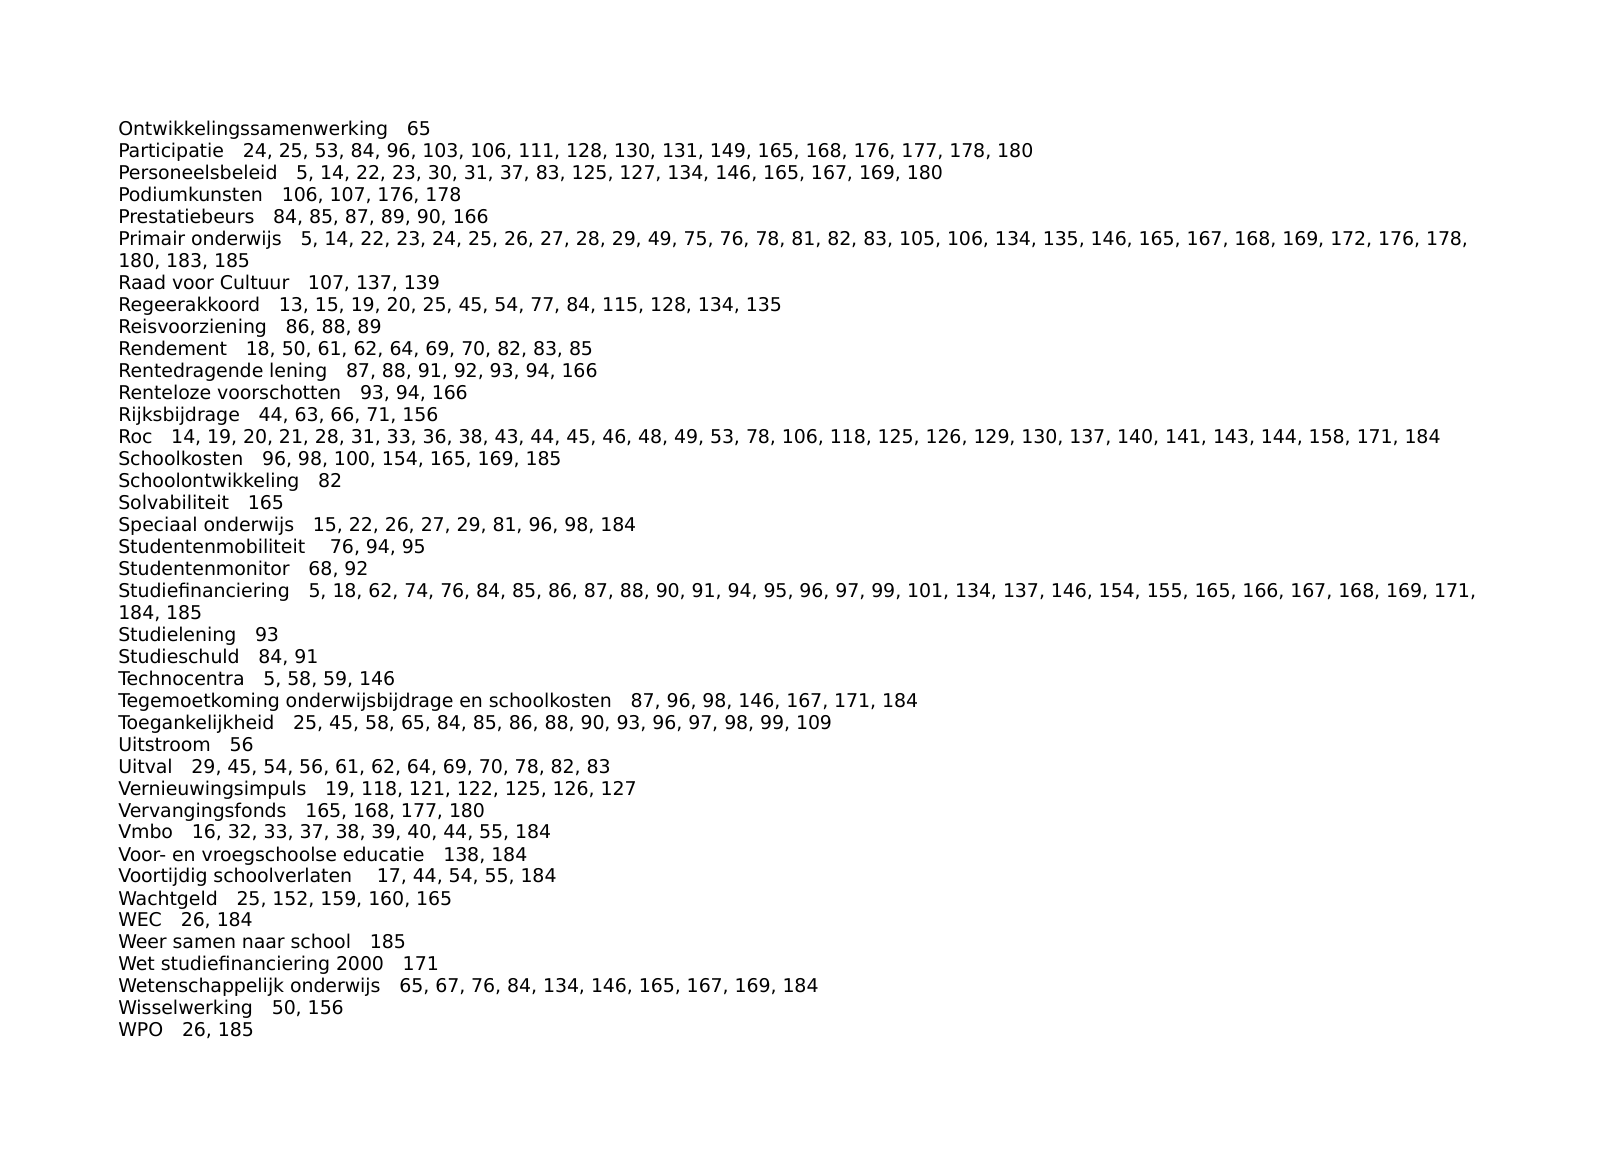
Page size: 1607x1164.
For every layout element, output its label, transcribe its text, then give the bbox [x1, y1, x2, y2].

text Participatie 24, 25, 53, 84, 96, 103, 106, 111, 128, 130, 131, 149, 165, 168, 176, 177, 178, 180 [118, 140, 1488, 162]
text Wet studiefinanciering 2000 171 [118, 953, 1488, 975]
text Schoolontwikkeling 82 [118, 470, 1488, 492]
text Reisvoorziening 86, 88, 89 [118, 316, 1488, 338]
text Wisselwerking 50, 156 [118, 997, 1488, 1019]
text Personeelsbeleid 5, 14, 22, 23, 30, 31, 37, 83, 125, 127, 134, 146, 165, 167, 169, 180 [118, 162, 1488, 184]
text Vernieuwingsimpuls 19, 118, 121, 122, 125, 126, 127 [118, 777, 1488, 799]
text Vervangingsfonds 165, 168, 177, 180 [118, 799, 1488, 821]
text WEC 26, 184 [118, 909, 1488, 931]
text WPO 26, 185 [118, 1019, 1488, 1041]
text Studiefinanciering 5, 18, 62, 74, 76, 84, 85, 86, 87, 88, 90, 91, 94, 95, 96, 97, 99, 101, 134, 137, 146, 154, 155, 165, 166, 167, 168, 169, 171, 184, 185 [118, 580, 1488, 624]
text Speciaal onderwijs 15, 22, 26, 27, 29, 81, 96, 98, 184 [118, 514, 1488, 536]
text Technocentra 5, 58, 59, 146 [118, 668, 1488, 689]
text Studieschuld 84, 91 [118, 646, 1488, 668]
text Tegemoetkoming onderwijsbijdrage en schoolkosten 87, 96, 98, 146, 167, 171, 184 [118, 689, 1488, 712]
text Wachtgeld 25, 152, 159, 160, 165 [118, 887, 1488, 909]
text Primair onderwijs 5, 14, 22, 23, 24, 25, 26, 27, 28, 29, 49, 75, 76, 78, 81, 82, 83, 105, 106, 134, 135, 146, 165, 167, 168, 169, 172, 176, 178, 180, 183, 185 [118, 228, 1488, 272]
text Studentenmobiliteit 76, 94, 95 [118, 536, 1488, 558]
text Podiumkunsten 106, 107, 176, 178 [118, 184, 1488, 206]
text Renteloze voorschotten 93, 94, 166 [118, 382, 1488, 404]
text Raad voor Cultuur 107, 137, 139 [118, 272, 1488, 294]
text Vmbo 16, 32, 33, 37, 38, 39, 40, 44, 55, 184 [118, 821, 1488, 843]
text Studentenmonitor 68, 92 [118, 558, 1488, 580]
text Voor- en vroegschoolse educatie 138, 184 [118, 843, 1488, 865]
text Solvabiliteit 165 [118, 492, 1488, 514]
text Ontwikkelingssamenwerking 65 [118, 118, 1488, 140]
text Rijksbijdrage 44, 63, 66, 71, 156 [118, 404, 1488, 426]
text Uitval 29, 45, 54, 56, 61, 62, 64, 69, 70, 78, 82, 83 [118, 756, 1488, 777]
text Weer samen naar school 185 [118, 931, 1488, 953]
text Voortijdig schoolverlaten 17, 44, 54, 55, 184 [118, 865, 1488, 887]
text Roc 14, 19, 20, 21, 28, 31, 33, 36, 38, 43, 44, 45, 46, 48, 49, 53, 78, 106, 118, 125, 126, 129, 130, 137, 140, 141, 143, 144, 158, 171, 184 [118, 426, 1488, 448]
text Toegankelijkheid 25, 45, 58, 65, 84, 85, 86, 88, 90, 93, 96, 97, 98, 99, 109 [118, 712, 1488, 733]
text Rentedragende lening 87, 88, 91, 92, 93, 94, 166 [118, 360, 1488, 382]
text Prestatiebeurs 84, 85, 87, 89, 90, 166 [118, 206, 1488, 228]
text Wetenschappelijk onderwijs 65, 67, 76, 84, 134, 146, 165, 167, 169, 184 [118, 975, 1488, 997]
text Studielening 93 [118, 624, 1488, 646]
text Uitstroom 56 [118, 733, 1488, 756]
text Rendement 18, 50, 61, 62, 64, 69, 70, 82, 83, 85 [118, 338, 1488, 360]
text Schoolkosten 96, 98, 100, 154, 165, 169, 185 [118, 448, 1488, 470]
text Regeerakkoord 13, 15, 19, 20, 25, 45, 54, 77, 84, 115, 128, 134, 135 [118, 294, 1488, 316]
